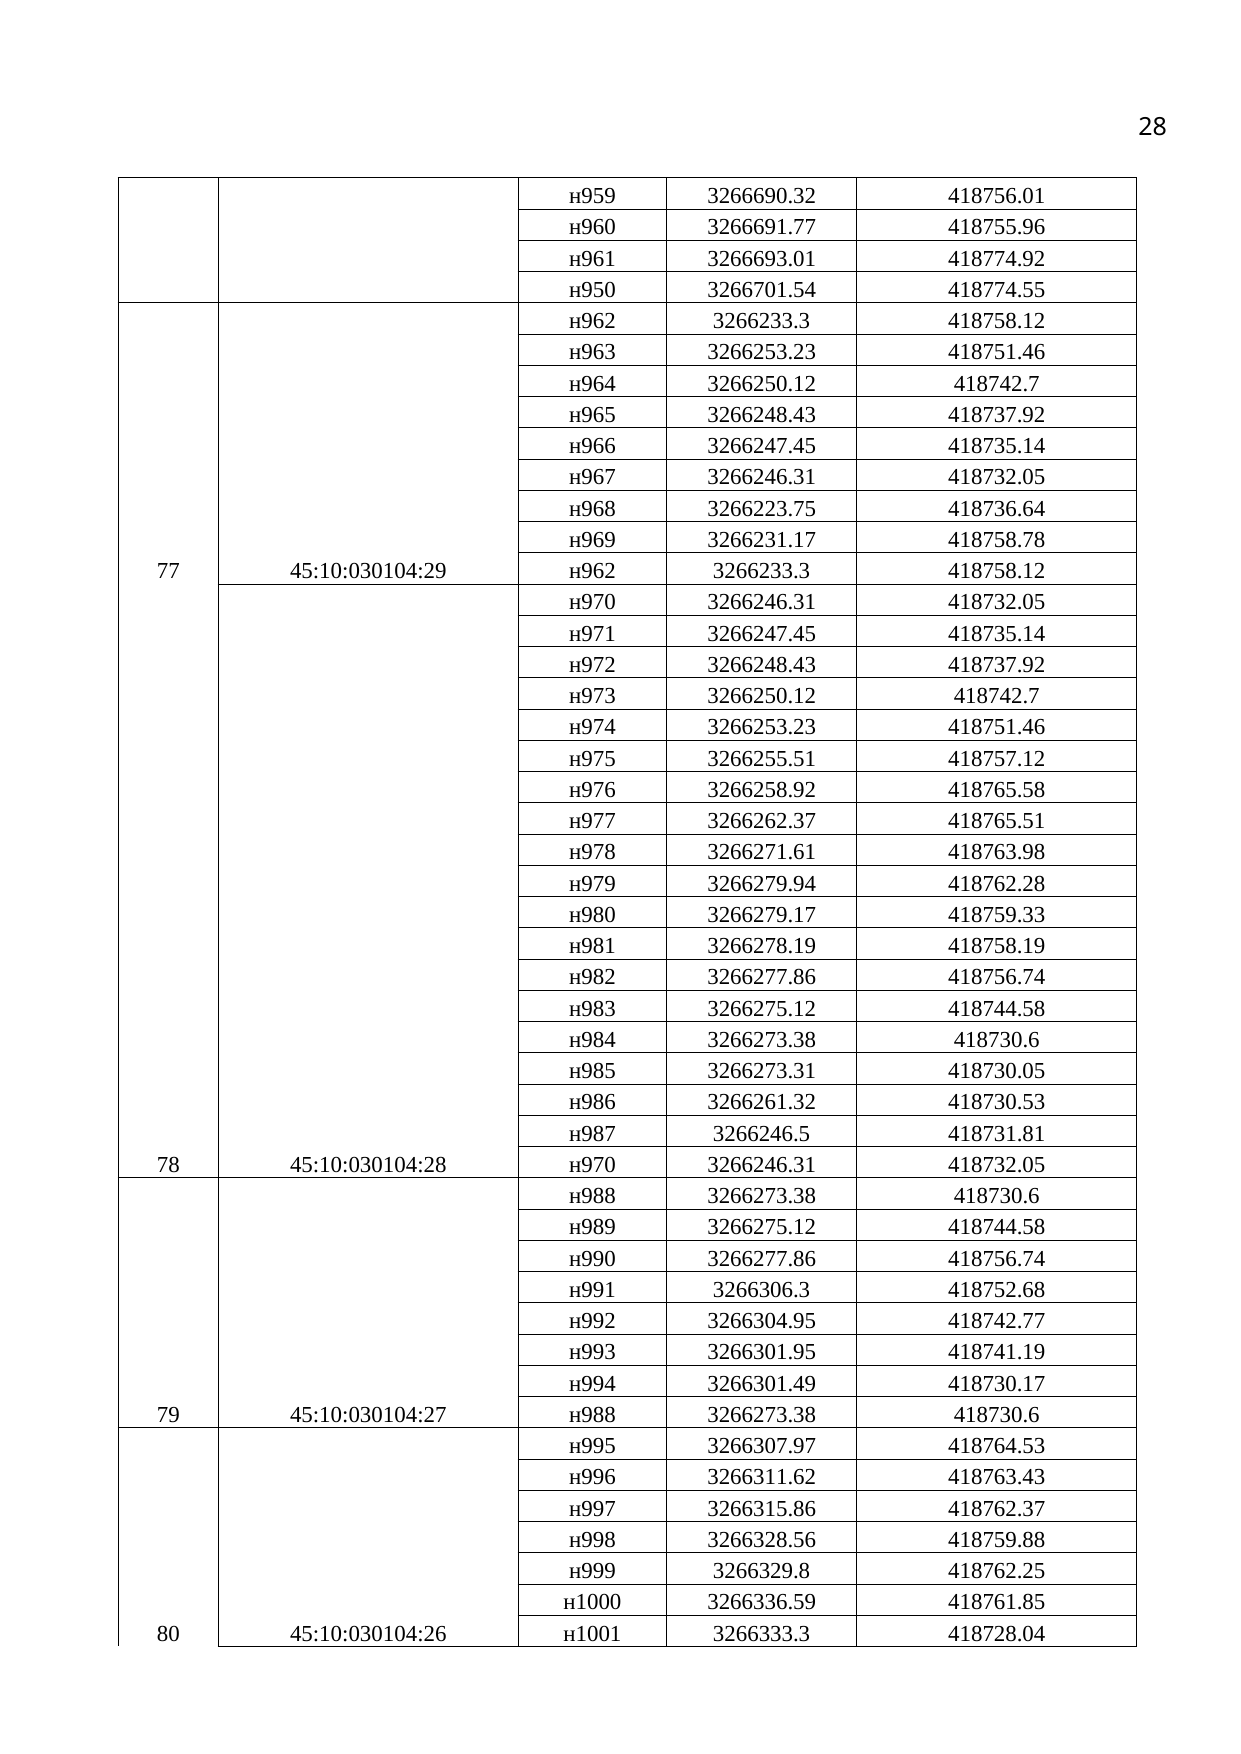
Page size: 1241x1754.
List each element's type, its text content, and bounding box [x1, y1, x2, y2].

table_cell 418735.14 [857, 616, 1136, 646]
table_cell 3266253.23 [667, 335, 856, 365]
table_cell 45:10:030104:26 [219, 1428, 518, 1646]
table_cell н982 [519, 960, 666, 990]
table_cell 3266271.61 [667, 835, 856, 865]
table_cell н996 [519, 1460, 666, 1490]
table_cell н965 [519, 397, 666, 427]
table_cell 3266273.31 [667, 1053, 856, 1083]
table_cell н962 [519, 553, 666, 583]
table_cell н988 [519, 1397, 666, 1427]
table_cell н999 [519, 1553, 666, 1583]
table_cell 3266301.49 [667, 1366, 856, 1396]
table_cell 418755.96 [857, 210, 1136, 240]
table_cell н962 [519, 303, 666, 333]
table_cell н985 [519, 1053, 666, 1083]
table_cell 3266701.54 [667, 272, 856, 302]
table_cell н995 [519, 1428, 666, 1458]
table_cell 418732.05 [857, 1147, 1136, 1177]
table_cell 79 [119, 1178, 218, 1427]
table_cell н978 [519, 835, 666, 865]
table_cell [119, 178, 218, 302]
table_cell н959 [519, 178, 666, 208]
table_cell 3266328.56 [667, 1522, 856, 1552]
table_cell 418736.64 [857, 491, 1136, 521]
table_cell 418774.55 [857, 272, 1136, 302]
table_cell 418751.46 [857, 335, 1136, 365]
table_cell 3266279.17 [667, 897, 856, 927]
table_cell 418756.74 [857, 1241, 1136, 1271]
table_cell н983 [519, 991, 666, 1021]
table_cell 80 [119, 1428, 218, 1646]
table_cell 418742.7 [857, 366, 1136, 396]
table_cell 418757.12 [857, 741, 1136, 771]
table_cell 3266311.62 [667, 1460, 856, 1490]
table_cell н991 [519, 1272, 666, 1302]
table_cell н972 [519, 647, 666, 677]
table_cell 3266693.01 [667, 241, 856, 271]
table_cell н976 [519, 772, 666, 802]
table_cell 418758.19 [857, 928, 1136, 958]
table_cell 3266690.32 [667, 178, 856, 208]
table_cell н975 [519, 741, 666, 771]
table_cell 3266223.75 [667, 491, 856, 521]
table_cell 418742.7 [857, 678, 1136, 708]
table_cell н987 [519, 1116, 666, 1146]
table_cell 3266246.31 [667, 585, 856, 615]
table_cell н980 [519, 897, 666, 927]
table_cell 3266691.77 [667, 210, 856, 240]
table_cell 418765.51 [857, 803, 1136, 833]
table_cell 3266248.43 [667, 647, 856, 677]
table_cell 3266253.23 [667, 710, 856, 740]
table_cell 3266250.12 [667, 366, 856, 396]
table_cell 3266277.86 [667, 960, 856, 990]
table_cell 418759.33 [857, 897, 1136, 927]
table_cell н984 [519, 1022, 666, 1052]
table_cell 418730.17 [857, 1366, 1136, 1396]
table_cell 3266262.37 [667, 803, 856, 833]
table_cell 3266246.31 [667, 460, 856, 490]
table_cell н974 [519, 710, 666, 740]
table_cell 418730.53 [857, 1085, 1136, 1115]
table_cell 3266278.19 [667, 928, 856, 958]
table_cell 418759.88 [857, 1522, 1136, 1552]
table_cell 418737.92 [857, 397, 1136, 427]
table_cell [219, 178, 518, 302]
table_cell н950 [519, 272, 666, 302]
table_cell 418742.77 [857, 1303, 1136, 1333]
table_cell 418741.19 [857, 1335, 1136, 1365]
table_cell 418764.53 [857, 1428, 1136, 1458]
table_cell 3266277.86 [667, 1241, 856, 1271]
table_cell 3266231.17 [667, 522, 856, 552]
table_cell н979 [519, 866, 666, 896]
table_cell 418731.81 [857, 1116, 1136, 1146]
table_cell 3266250.12 [667, 678, 856, 708]
table_cell 3266233.3 [667, 553, 856, 583]
table_cell 418762.28 [857, 866, 1136, 896]
table_cell 418756.74 [857, 960, 1136, 990]
table_cell 45:10:030104:27 [219, 1178, 518, 1427]
table_cell 3266301.95 [667, 1335, 856, 1365]
table_cell 3266258.92 [667, 772, 856, 802]
table_cell 418744.58 [857, 991, 1136, 1021]
table_cell 418730.6 [857, 1397, 1136, 1427]
table_cell 418730.6 [857, 1022, 1136, 1052]
table_cell 3266273.38 [667, 1178, 856, 1208]
table_cell н998 [519, 1522, 666, 1552]
table_cell 3266304.95 [667, 1303, 856, 1333]
table_cell н969 [519, 522, 666, 552]
table_cell 45:10:030104:28 [219, 585, 518, 1177]
table_cell н993 [519, 1335, 666, 1365]
table_cell н977 [519, 803, 666, 833]
table_cell 3266315.86 [667, 1491, 856, 1521]
table_cell 418763.43 [857, 1460, 1136, 1490]
table_cell н973 [519, 678, 666, 708]
table_cell 418737.92 [857, 647, 1136, 677]
table_cell 418758.12 [857, 553, 1136, 583]
table_cell н968 [519, 491, 666, 521]
table_cell 418732.05 [857, 460, 1136, 490]
table_cell 3266246.5 [667, 1116, 856, 1146]
table_cell 3266333.3 [667, 1616, 856, 1646]
table_cell н992 [519, 1303, 666, 1333]
table_cell 418730.05 [857, 1053, 1136, 1083]
table_cell н970 [519, 1147, 666, 1177]
table_cell 418758.78 [857, 522, 1136, 552]
table_cell 3266306.3 [667, 1272, 856, 1302]
table_cell н961 [519, 241, 666, 271]
table_cell 418758.12 [857, 303, 1136, 333]
table_cell 3266275.12 [667, 991, 856, 1021]
table_cell н1001 [519, 1616, 666, 1646]
table_cell н981 [519, 928, 666, 958]
table_cell н966 [519, 428, 666, 458]
table_cell н964 [519, 366, 666, 396]
table_cell 78 [119, 584, 218, 1177]
table_cell н994 [519, 1366, 666, 1396]
table_cell 3266336.59 [667, 1585, 856, 1615]
table_cell 3266255.51 [667, 741, 856, 771]
table_cell 418751.46 [857, 710, 1136, 740]
table_cell 418765.58 [857, 772, 1136, 802]
table_cell н1000 [519, 1585, 666, 1615]
table_cell 3266279.94 [667, 866, 856, 896]
table_cell 418762.37 [857, 1491, 1136, 1521]
table_cell н970 [519, 585, 666, 615]
table_cell н988 [519, 1178, 666, 1208]
table_cell н960 [519, 210, 666, 240]
table_cell 418774.92 [857, 241, 1136, 271]
table_cell н997 [519, 1491, 666, 1521]
table_cell н963 [519, 335, 666, 365]
table_cell 3266329.8 [667, 1553, 856, 1583]
table_cell н986 [519, 1085, 666, 1115]
table_cell 418732.05 [857, 585, 1136, 615]
table_cell 3266247.45 [667, 428, 856, 458]
table_cell 418756.01 [857, 178, 1136, 208]
table_cell 418761.85 [857, 1585, 1136, 1615]
table_cell 418763.98 [857, 835, 1136, 865]
table_cell 3266248.43 [667, 397, 856, 427]
table_cell 3266275.12 [667, 1210, 856, 1240]
table_cell н990 [519, 1241, 666, 1271]
table_cell 418728.04 [857, 1616, 1136, 1646]
table_cell 418752.68 [857, 1272, 1136, 1302]
table_cell 3266307.97 [667, 1428, 856, 1458]
table_cell 418730.6 [857, 1178, 1136, 1208]
table_cell 3266261.32 [667, 1085, 856, 1115]
table_cell 45:10:030104:29 [219, 303, 518, 583]
table_cell 418735.14 [857, 428, 1136, 458]
table_cell н967 [519, 460, 666, 490]
table_cell 418762.25 [857, 1553, 1136, 1583]
table_cell 3266246.31 [667, 1147, 856, 1177]
table_cell 418744.58 [857, 1210, 1136, 1240]
table_cell н989 [519, 1210, 666, 1240]
table_cell н971 [519, 616, 666, 646]
table_cell 3266273.38 [667, 1022, 856, 1052]
table_cell 3266247.45 [667, 616, 856, 646]
table_cell 3266273.38 [667, 1397, 856, 1427]
table_cell 77 [119, 303, 218, 583]
table_cell 3266233.3 [667, 303, 856, 333]
